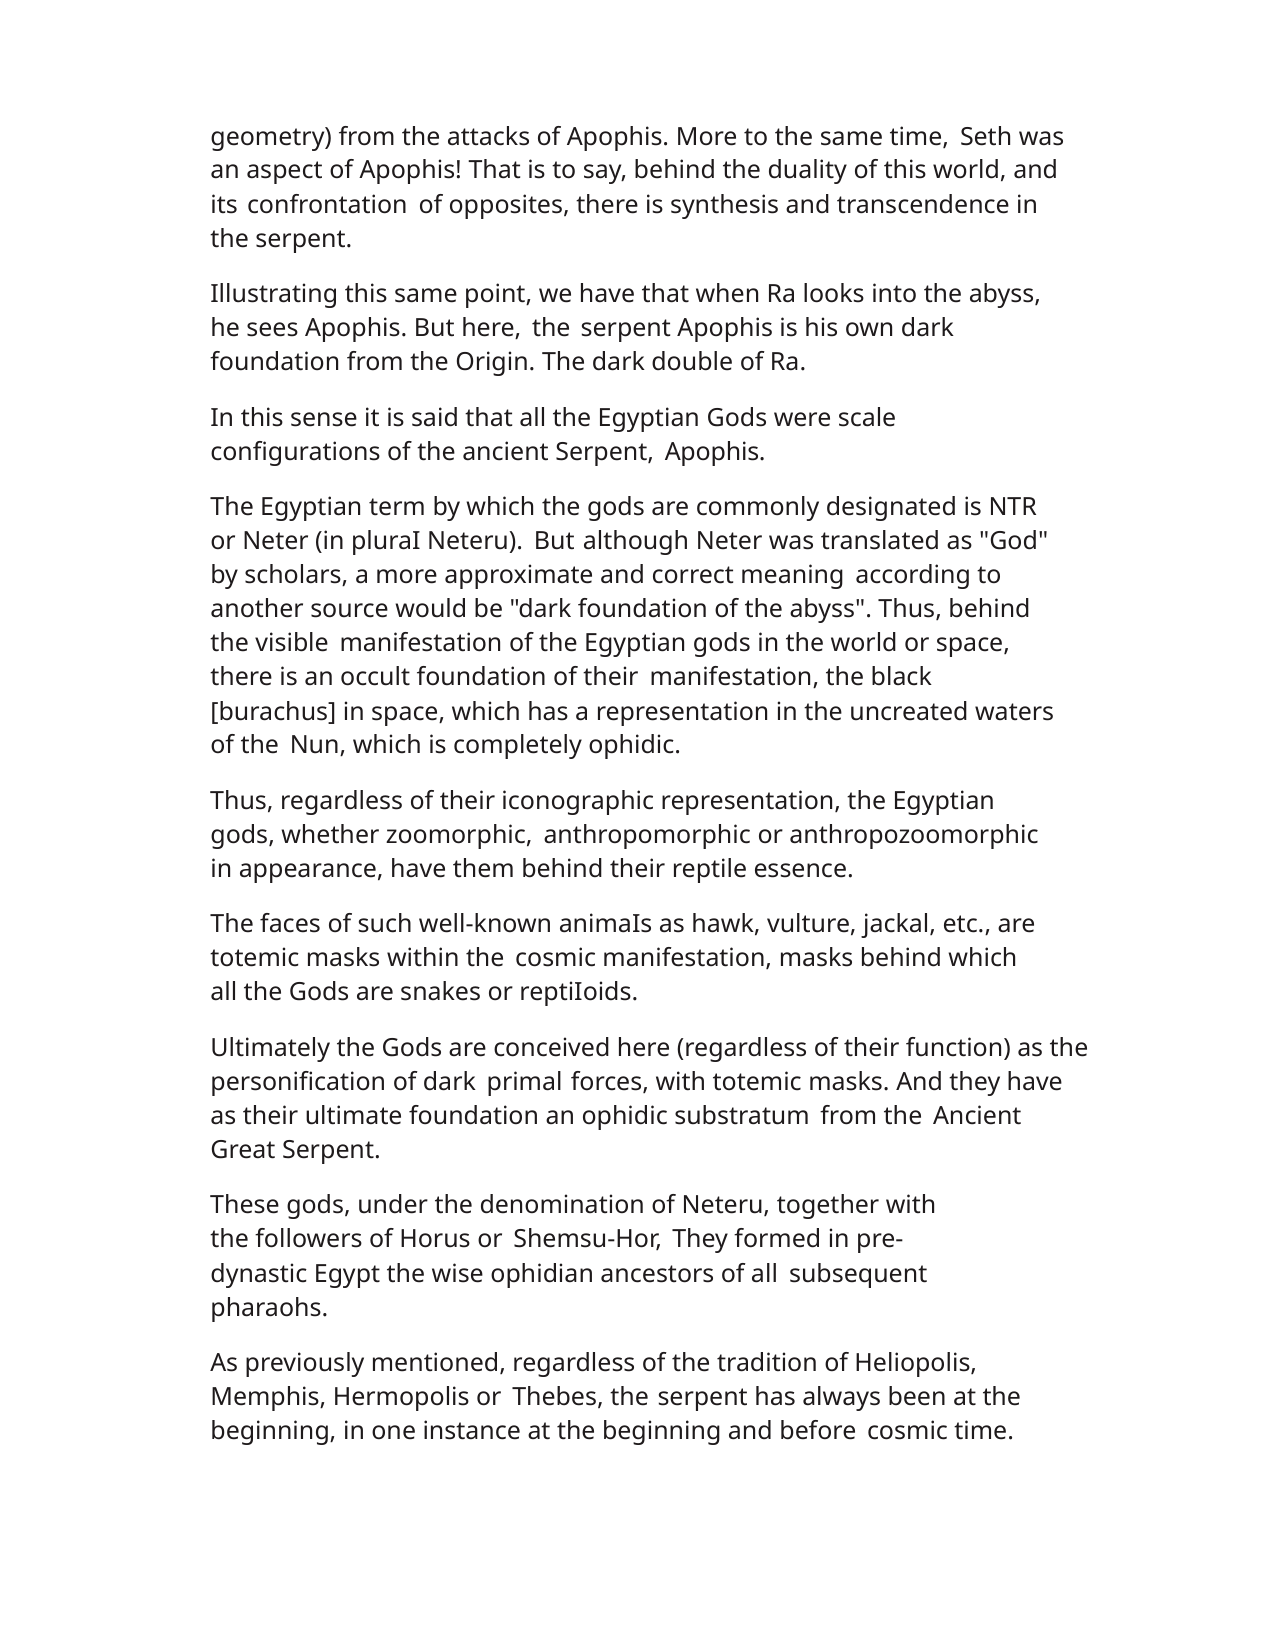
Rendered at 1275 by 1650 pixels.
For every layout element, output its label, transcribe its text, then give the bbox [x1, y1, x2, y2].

text geometry) from the attacks of Apophis. More to the same time, Seth was an aspect of Apophis! That is to say, behind the duality of this world, and its confrontation of opposites, there is synthesis and transcendence in the serpent. [210, 118, 1071, 254]
text As previously mentioned, regardless of the tradition of Heliopolis, Memphis, Hermopolis or Thebes, the serpent has always been at the beginning, in one instance at the beginning and before cosmic time. [210, 1345, 1056, 1447]
text Thus, regardless of their iconographic representation, the Egyptian gods, whether zoomorphic, anthropomorphic or anthropozoomorphic in appearance, have them behind their reptile essence. [210, 782, 1064, 884]
text The Egyptian term by which the gods are commonly designated is NTR or Neter (in pluraI Neteru). But although Neter was translated as "God" by scholars, a more approximate and correct meaning according to another source would be "dark foundation of the abyss". Thus, behind the visible manifestation of the Egyptian gods in the world or space, there is an occult foundation of their manifestation, the black [burachus] in space, which has a representation in the uncreated waters of the Nun, which is completely ophidic. [210, 489, 1056, 761]
text The faces of such well-known animaIs as hawk, vulture, jackal, etc., are totemic masks within the cosmic manifestation, masks behind which all the Gods are snakes or reptiIoids. [210, 906, 1044, 1008]
text Illustrating this same point, we have that when Ra looks into the abyss, he sees Apophis. But here, the serpent Apophis is his own dark foundation from the Origin. The dark double of Ra. [210, 276, 1049, 378]
text In this sense it is said that all the Egyptian Gods were scale configurations of the ancient Serpent, Apophis. [210, 399, 1044, 467]
text Ultimately the Gods are conceived here (regardless of their function) as the personification of dark primal forces, with totemic masks. And they have as their ultimate foundation an ophidic substratum from the Ancient Great Serpent. [210, 1029, 1092, 1166]
text These gods, under the denomination of Neteru, together with the followers of Horus or Shemsu-Hor, They formed in pre-dynastic Egypt the wise ophidian ancestors of all subsequent pharaohs. [210, 1187, 974, 1323]
